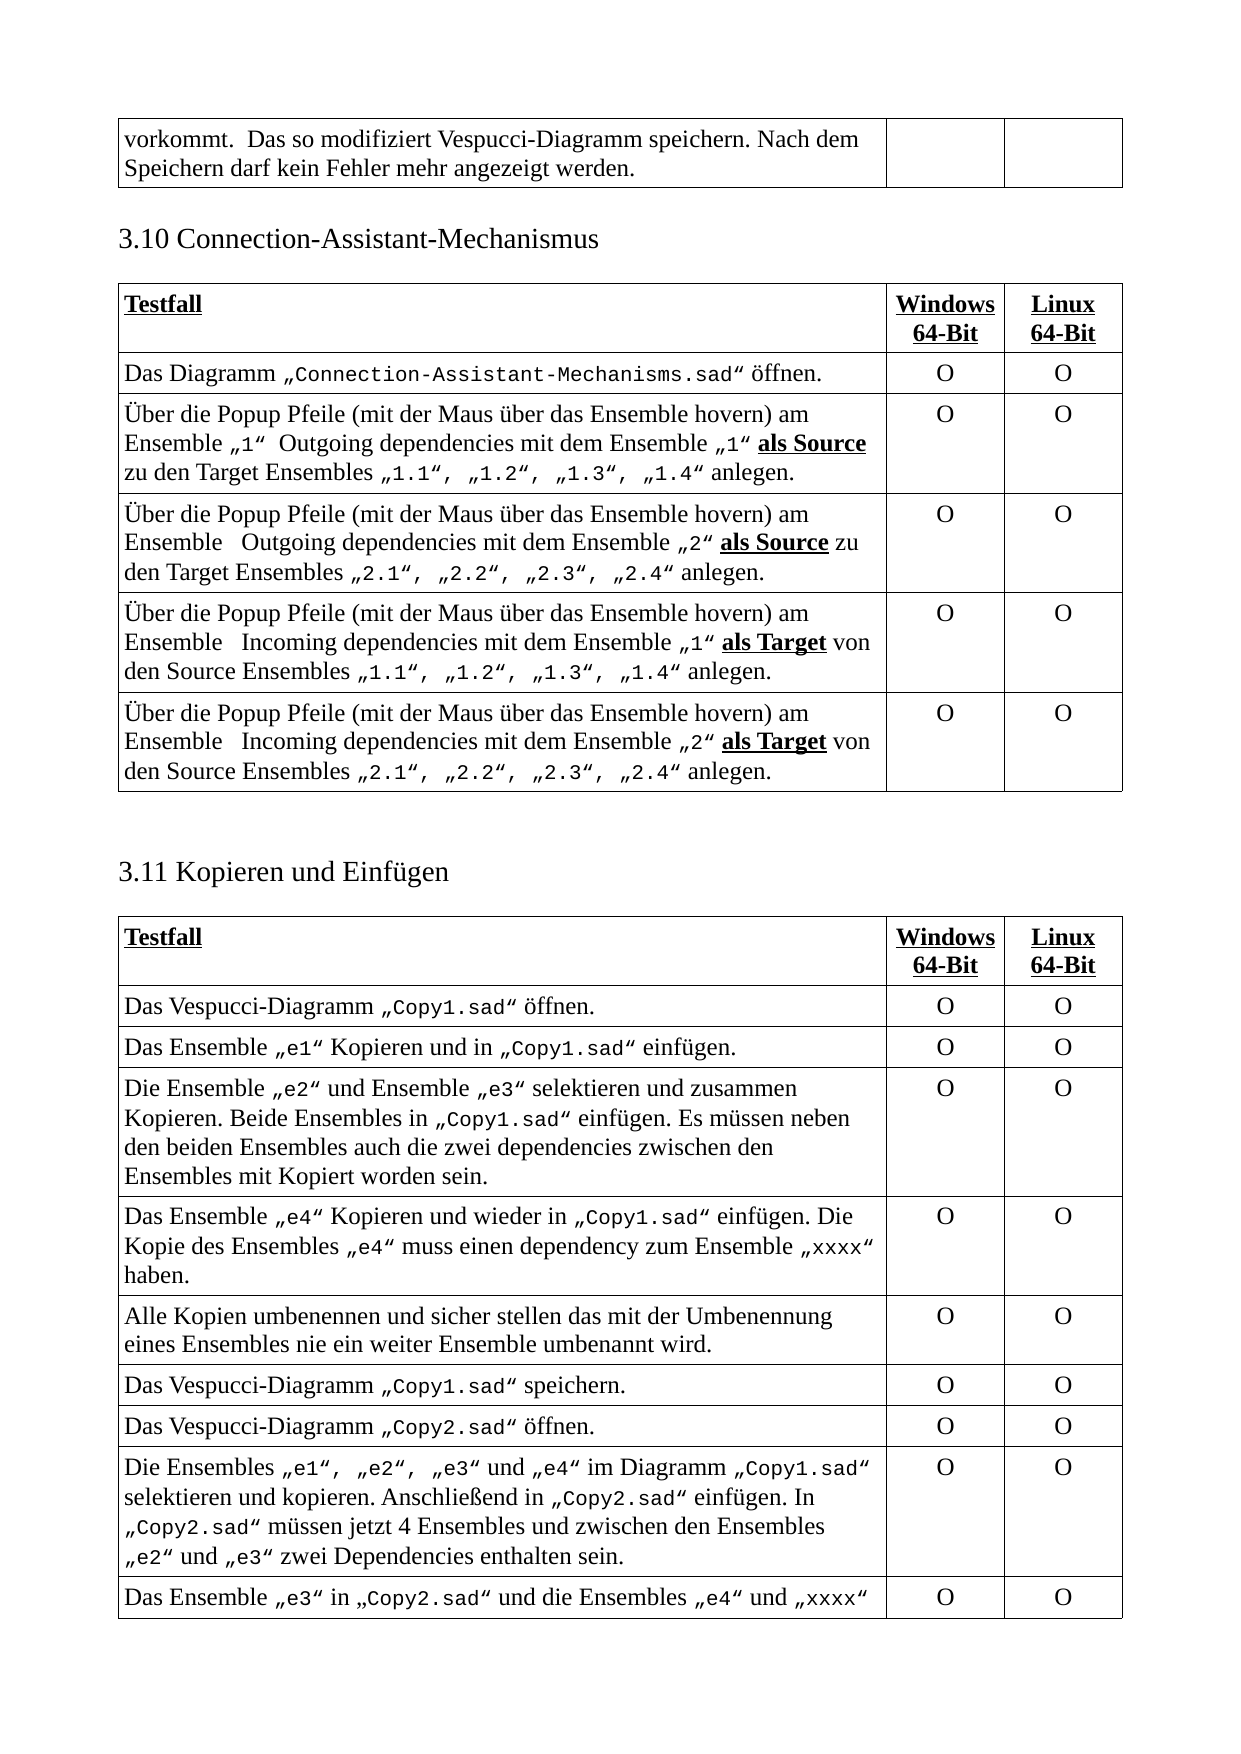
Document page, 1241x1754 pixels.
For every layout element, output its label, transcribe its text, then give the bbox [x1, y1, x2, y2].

table_cell Alle Kopien umbenennen und sicher stellen das mit der Umbenennung eines Ensembles nie ein weiter Ensemble umbenannt wird. [119, 1296, 886, 1364]
table_cell vorkommt. Das so modifiziert Vespucci-Diagramm speichern. Nach dem Speichern darf kein Fehler mehr angezeigt werden. [119, 119, 886, 187]
table_cell O [1005, 593, 1122, 692]
table_header Windows 64-Bit [887, 284, 1004, 352]
table_cell Über die Popup Pfeile (mit der Maus über das Ensemble hovern) am Ensemble Incoming dependencies mit dem Ensemble „1“ als Target von den Source Ensembles „1.1“, „1.2“, „1.3“, „1.4“ anlegen. [119, 593, 886, 692]
table_header Testfall [119, 917, 886, 985]
table_header Linux 64-Bit [1005, 284, 1122, 352]
table_cell Über die Popup Pfeile (mit der Maus über das Ensemble hovern) am Ensemble Outgoing dependencies mit dem Ensemble „2“ als Source zu den Target Ensembles „2.1“, „2.2“, „2.3“, „2.4“ anlegen. [119, 494, 886, 592]
table_cell O [887, 1365, 1004, 1405]
table_header Testfall [119, 284, 886, 352]
table_cell O [1005, 353, 1122, 393]
table_cell O [887, 1197, 1004, 1295]
table_cell O [887, 593, 1004, 692]
table_cell O [1005, 693, 1122, 791]
table_cell Die Ensemble „e2“ und Ensemble „e3“ selektieren und zusammen Kopieren. Beide Ensembles in „Copy1.sad“ einfügen. Es müssen neben den beiden Ensembles auch die zwei dependencies zwischen den Ensembles mit Kopiert worden sein. [119, 1068, 886, 1196]
table_cell O [1005, 1296, 1122, 1364]
table_cell Das Vespucci-Diagramm „Copy2.sad“ öffnen. [119, 1406, 886, 1446]
table_cell Über die Popup Pfeile (mit der Maus über das Ensemble hovern) am Ensemble „1“ Outgoing dependencies mit dem Ensemble „1“ als Source zu den Target Ensembles „1.1“, „1.2“, „1.3“, „1.4“ anlegen. [119, 394, 886, 493]
table_cell O [1005, 494, 1122, 592]
table_cell Das Ensemble „e4“ Kopieren und wieder in „Copy1.sad“ einfügen. Die Kopie des Ensembles „e4“ muss einen dependency zum Ensemble „xxxx“ haben. [119, 1197, 886, 1295]
table_cell Das Vespucci-Diagramm „Copy1.sad“ öffnen. [119, 986, 886, 1026]
table_cell O [1005, 1068, 1122, 1196]
table_cell Über die Popup Pfeile (mit der Maus über das Ensemble hovern) am Ensemble Incoming dependencies mit dem Ensemble „2“ als Target von den Source Ensembles „2.1“, „2.2“, „2.3“, „2.4“ anlegen. [119, 693, 886, 791]
table_cell Das Ensemble „e1“ Kopieren und in „Copy1.sad“ einfügen. [119, 1027, 886, 1067]
table_cell O [1005, 394, 1122, 493]
table_cell O [1005, 986, 1122, 1026]
table_cell Das Ensemble „e3“ in „Copy2.sad“ und die Ensembles „e4“ und „xxxx“ [119, 1577, 886, 1617]
table_header Linux 64-Bit [1005, 917, 1122, 985]
table_cell O [887, 1406, 1004, 1446]
table_cell O [887, 353, 1004, 393]
table_cell O [1005, 1447, 1122, 1576]
table_cell [1005, 119, 1122, 187]
table_cell O [1005, 1027, 1122, 1067]
text 3.11 Kopieren und Einfügen [118, 854, 1122, 887]
table_cell O [1005, 1365, 1122, 1405]
table_cell O [887, 494, 1004, 592]
table_header Windows 64-Bit [887, 917, 1004, 985]
text 3.10 Connection-Assistant-Mechanismus [118, 221, 1122, 254]
table_cell O [1005, 1577, 1122, 1617]
table_cell O [887, 394, 1004, 493]
table_cell O [887, 1577, 1004, 1617]
table_cell O [887, 1447, 1004, 1576]
table_cell O [887, 1027, 1004, 1067]
table_cell O [887, 986, 1004, 1026]
table_cell Das Vespucci-Diagramm „Copy1.sad“ speichern. [119, 1365, 886, 1405]
table_cell O [887, 693, 1004, 791]
table_cell Die Ensembles „e1“, „e2“, „e3“ und „e4“ im Diagramm „Copy1.sad“ selektieren und kopieren. Anschließend in „Copy2.sad“ einfügen. In „Copy2.sad“ müssen jetzt 4 Ensembles und zwischen den Ensembles „e2“ und „e3“ zwei Dependencies enthalten sein. [119, 1447, 886, 1576]
table_cell O [887, 1296, 1004, 1364]
table_cell [887, 119, 1004, 187]
table_cell O [1005, 1197, 1122, 1295]
table_cell O [887, 1068, 1004, 1196]
table_cell Das Diagramm „Connection-Assistant-Mechanisms.sad“ öffnen. [119, 353, 886, 393]
table_cell O [1005, 1406, 1122, 1446]
